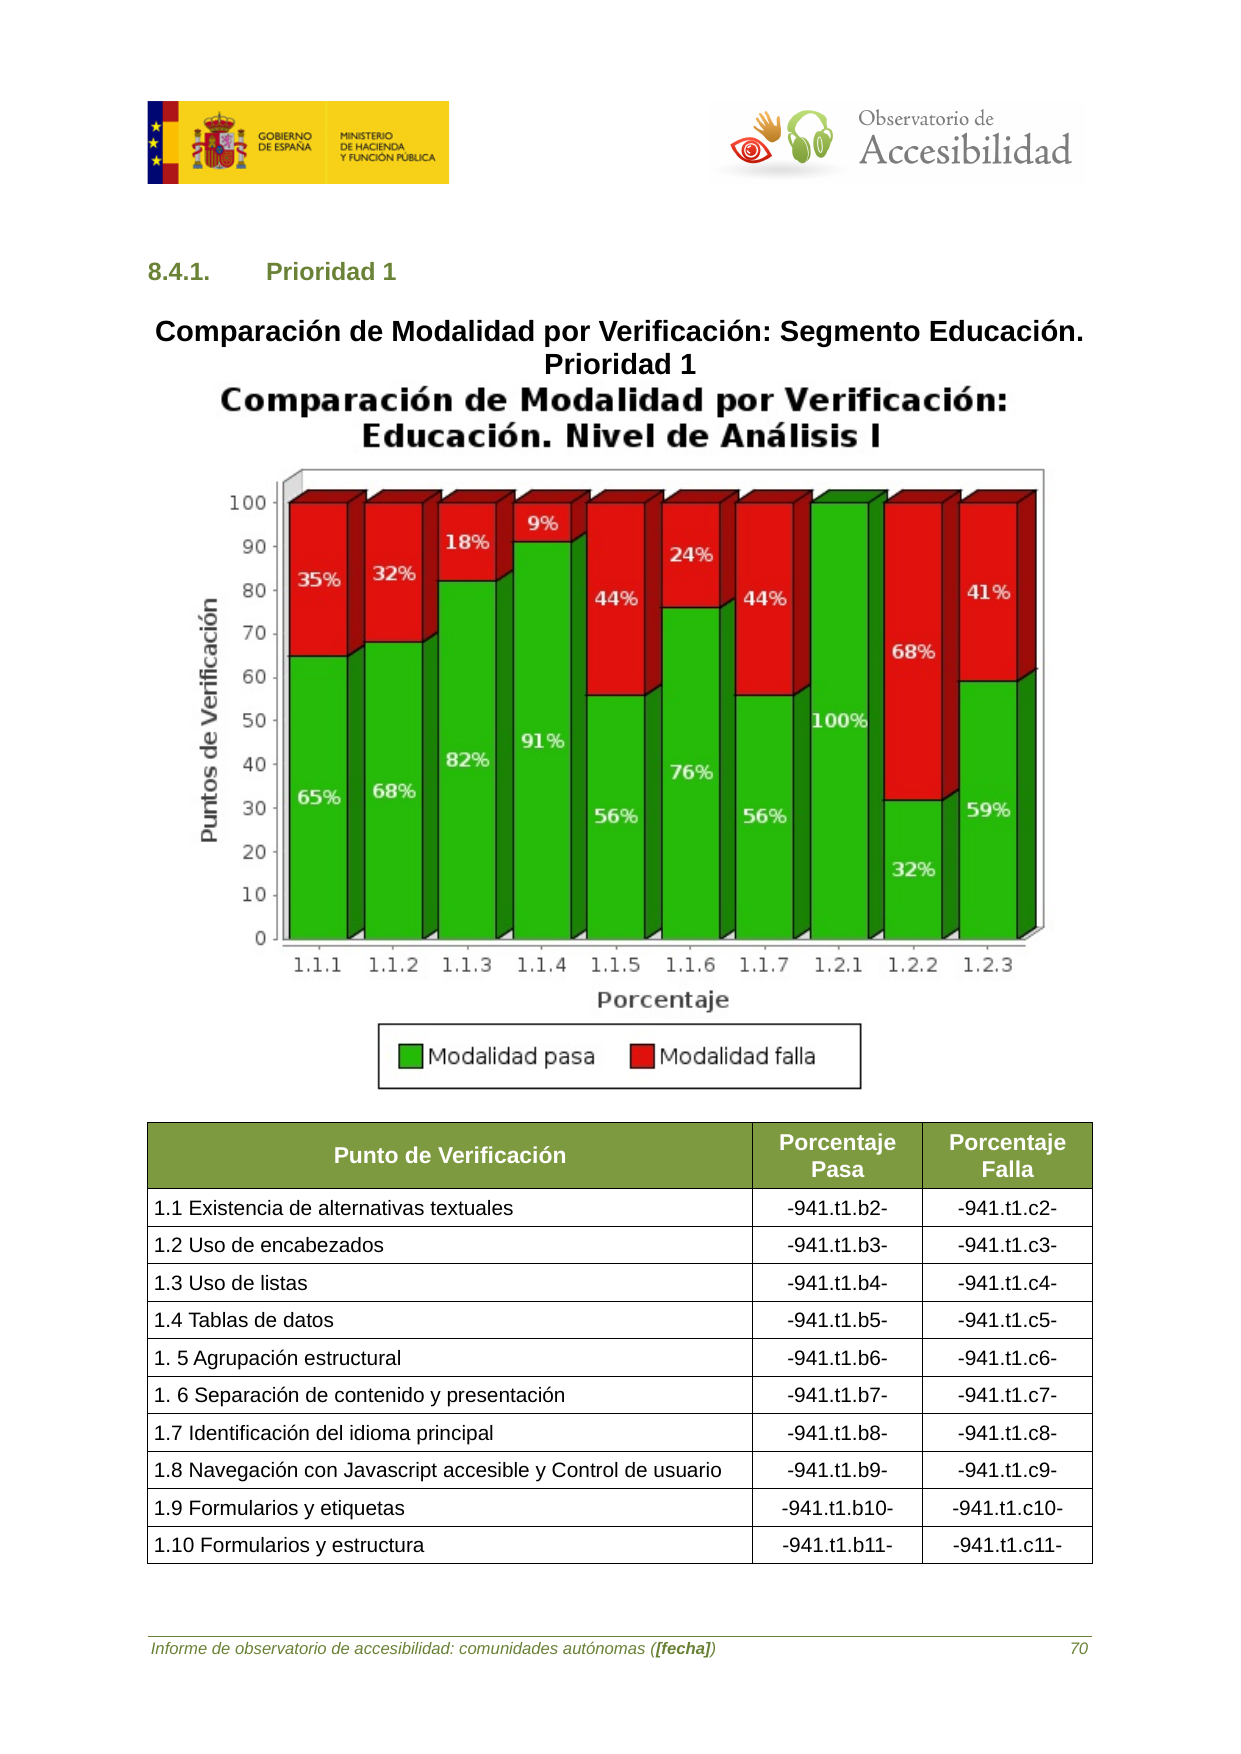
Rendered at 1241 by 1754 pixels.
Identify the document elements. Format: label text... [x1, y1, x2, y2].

table_cell -941.t1.c10- [923, 1489, 1092, 1526]
table_cell 1.8 Navegación con Javascript accesible y Control de usuario [148, 1452, 752, 1488]
picture [710, 101, 1086, 184]
table_cell 1. 5 Agrupación estructural [148, 1339, 752, 1376]
table_cell 1.2 Uso de encabezados [148, 1227, 752, 1263]
table_cell -941.t1.c2- [923, 1189, 1092, 1226]
table_cell -941.t1.b4- [753, 1264, 922, 1301]
table_cell -941.t1.c11- [923, 1527, 1092, 1563]
table_cell -941.t1.c9- [923, 1452, 1092, 1488]
table_cell -941.t1.c3- [923, 1227, 1092, 1263]
table_cell -941.t1.b7- [753, 1377, 922, 1413]
text Comparación de Modalidad por Verificación: Segmento Educación. Prioridad 1 [148, 314, 1092, 381]
subtitle Prioridad 1 [148, 257, 1092, 286]
table_cell 1. 6 Separación de contenido y presentación [148, 1377, 752, 1413]
table_header Porcentaje Pasa [753, 1123, 922, 1188]
table_cell -941.t1.b3- [753, 1227, 922, 1263]
table_cell -941.t1.b8- [753, 1414, 922, 1451]
table_cell -941.t1.c6- [923, 1339, 1092, 1376]
table_cell 1.10 Formularios y estructura [148, 1527, 752, 1563]
table_cell -941.t1.b10- [753, 1489, 922, 1526]
table_cell 1.1 Existencia de alternativas textuales [148, 1189, 752, 1226]
table_cell -941.t1.b9- [753, 1452, 922, 1488]
table_cell 1.3 Uso de listas [148, 1264, 752, 1301]
table_cell 1.7 Identificación del idioma principal [148, 1414, 752, 1451]
table_cell -941.t1.c7- [923, 1377, 1092, 1413]
table_cell -941.t1.c4- [923, 1264, 1092, 1301]
table_cell -941.t1.c5- [923, 1302, 1092, 1338]
table_cell -941.t1.c8- [923, 1414, 1092, 1451]
table_cell -941.t1.b5- [753, 1302, 922, 1338]
table_cell -941.t1.b11- [753, 1527, 922, 1563]
table_cell 1.4 Tablas de datos [148, 1302, 752, 1338]
table_cell -941.t1.b6- [753, 1339, 922, 1376]
table_cell -941.t1.b2- [753, 1189, 922, 1226]
table_header Punto de Verificación [148, 1123, 752, 1188]
table_cell 1.9 Formularios y etiquetas [148, 1489, 752, 1526]
picture [178, 380, 1062, 1091]
table_header Porcentaje Falla [923, 1123, 1092, 1188]
picture [147, 101, 450, 184]
